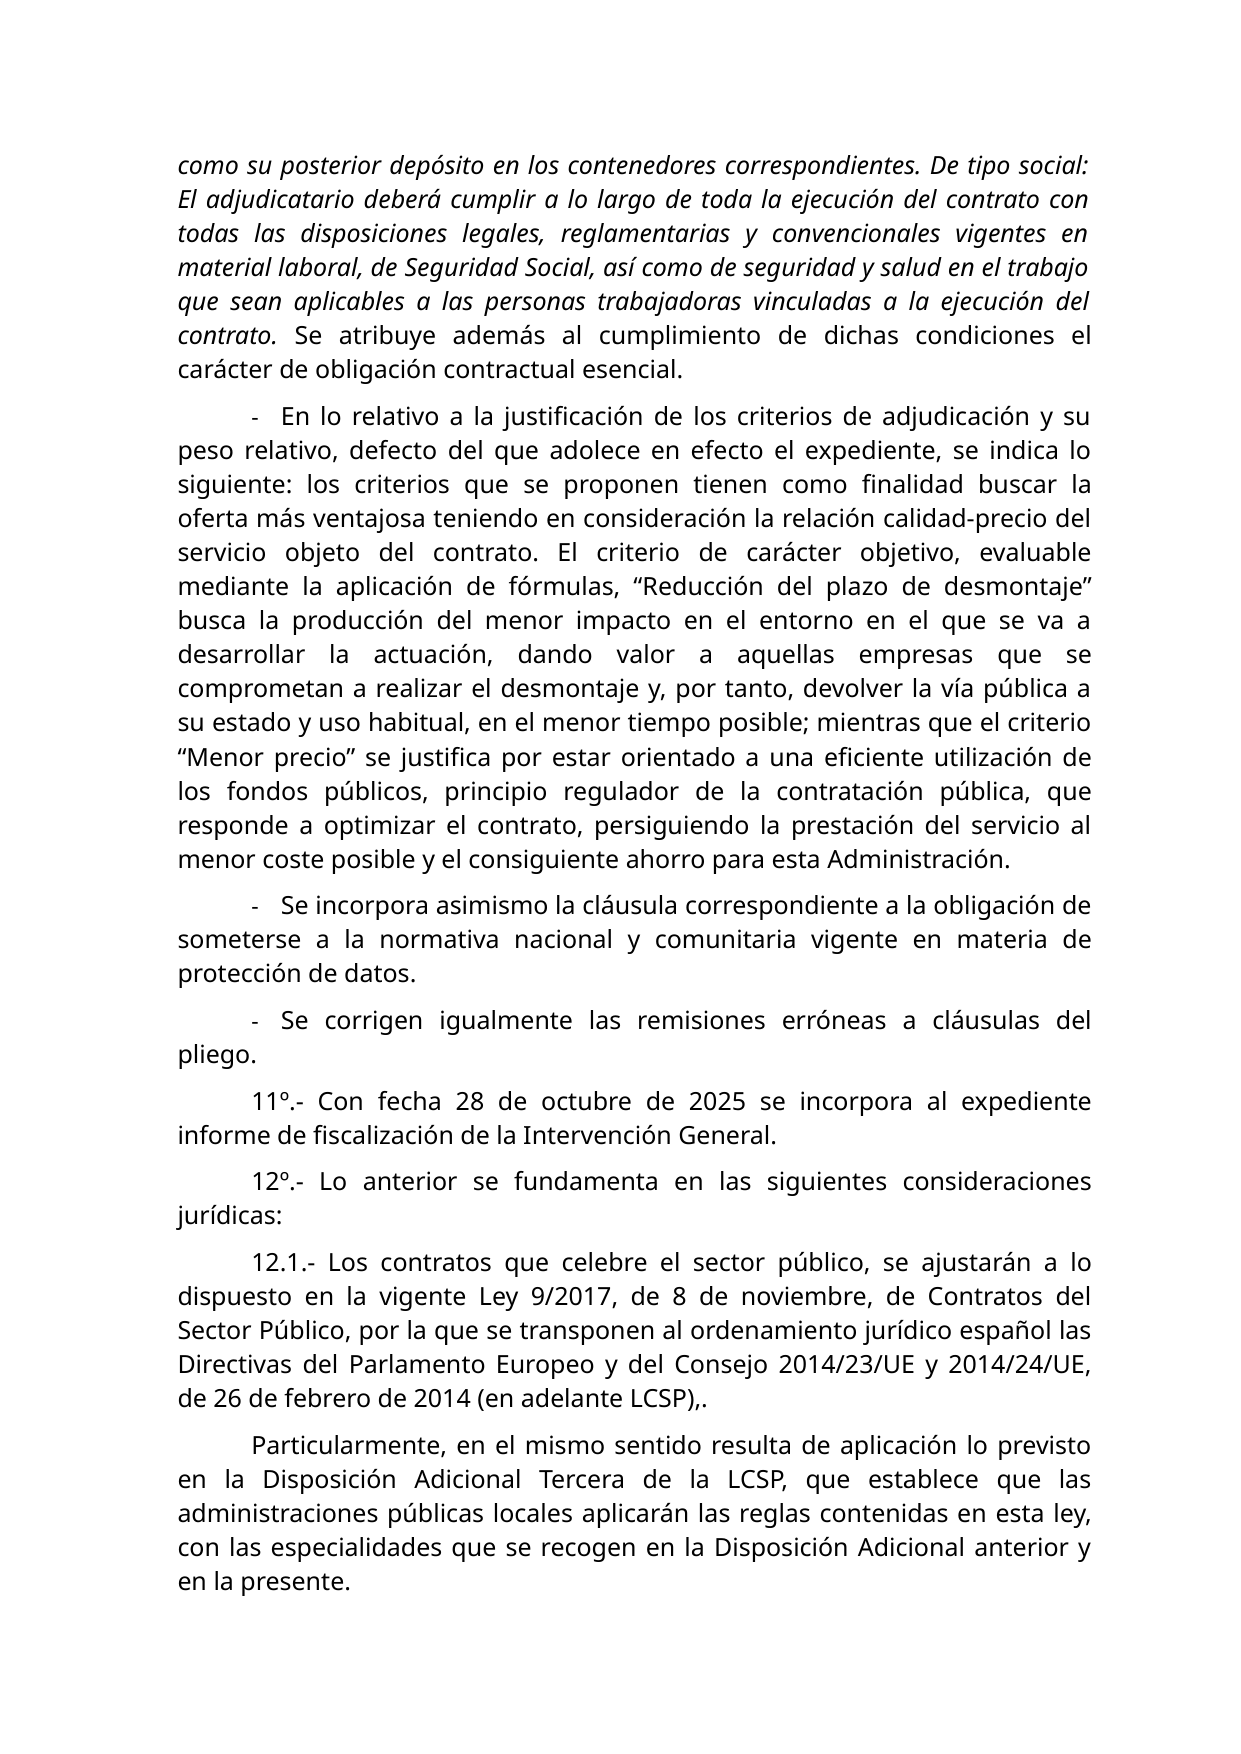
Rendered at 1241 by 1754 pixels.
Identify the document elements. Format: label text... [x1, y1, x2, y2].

list En lo relativo a la justificación de los criterios de adjudicación y su peso relativo, defecto del que adolece en efecto el expediente, se indica lo siguiente: los criterios que se proponen tienen como finalidad buscar la oferta más ventajosa teniendo en consideración la relación calidad-precio del servicio objeto del contrato. El criterio de carácter objetivo, evaluable mediante la aplicación de fórmulas, “Reducción del plazo de desmontaje” busca la producción del menor impacto en el entorno en el que se va a desarrollar la actuación, dando valor a aquellas empresas que se comprometan a realizar el desmontaje y, por tanto, devolver la vía pública a su estado y uso habitual, en el menor tiempo posible; mientras que el criterio “Menor precio” se justifica por estar orientado a una eficiente utilización de los fondos públicos, principio regulador de la contratación pública, que responde a optimizar el contrato, persiguiendo la prestación del servicio al menor coste posible y el consiguiente ahorro para esta Administración. [177, 398, 1093, 875]
list Se incorpora asimismo la cláusula correspondiente a la obligación de someterse a la normativa nacional y comunitaria vigente en materia de protección de datos. [177, 888, 1093, 990]
list como su posterior depósito en los contenedores correspondientes. De tipo social: El adjudicatario deberá cumplir a lo largo de toda la ejecución del contrato con todas las disposiciones legales, reglamentarias y convencionales vigentes en material laboral, de Seguridad Social, así como de seguridad y salud en el trabajo que sean aplicables a las personas trabajadoras vinculadas a la ejecución del contrato. Se atribuye además al cumplimiento de dichas condiciones el carácter de obligación contractual esencial. [177, 148, 1093, 386]
text 12.1.- Los contratos que celebre el sector público, se ajustarán a lo dispuesto en la vigente Ley 9/2017, de 8 de noviembre, de Contratos del Sector Público, por la que se transponen al ordenamiento jurídico español las Directivas del Parlamento Europeo y del Consejo 2014/23/UE y 2014/24/UE, de 26 de febrero de 2014 (en adelante LCSP),. [177, 1244, 1093, 1415]
text Particularmente, en el mismo sentido resulta de aplicación lo previsto en la Disposición Adicional Tercera de la LCSP, que establece que las administraciones públicas locales aplicarán las reglas contenidas en esta ley, con las especialidades que se recogen en la Disposición Adicional anterior y en la presente. [177, 1427, 1093, 1598]
list Se corrigen igualmente las remisiones erróneas a cláusulas del pliego. [177, 1003, 1093, 1071]
text 11º.- Con fecha 28 de octubre de 2025 se incorpora al expediente informe de fiscalización de la Intervención General. [177, 1083, 1093, 1151]
text 12º.- Lo anterior se fundamenta en las siguientes consideraciones jurídicas: [177, 1164, 1093, 1232]
